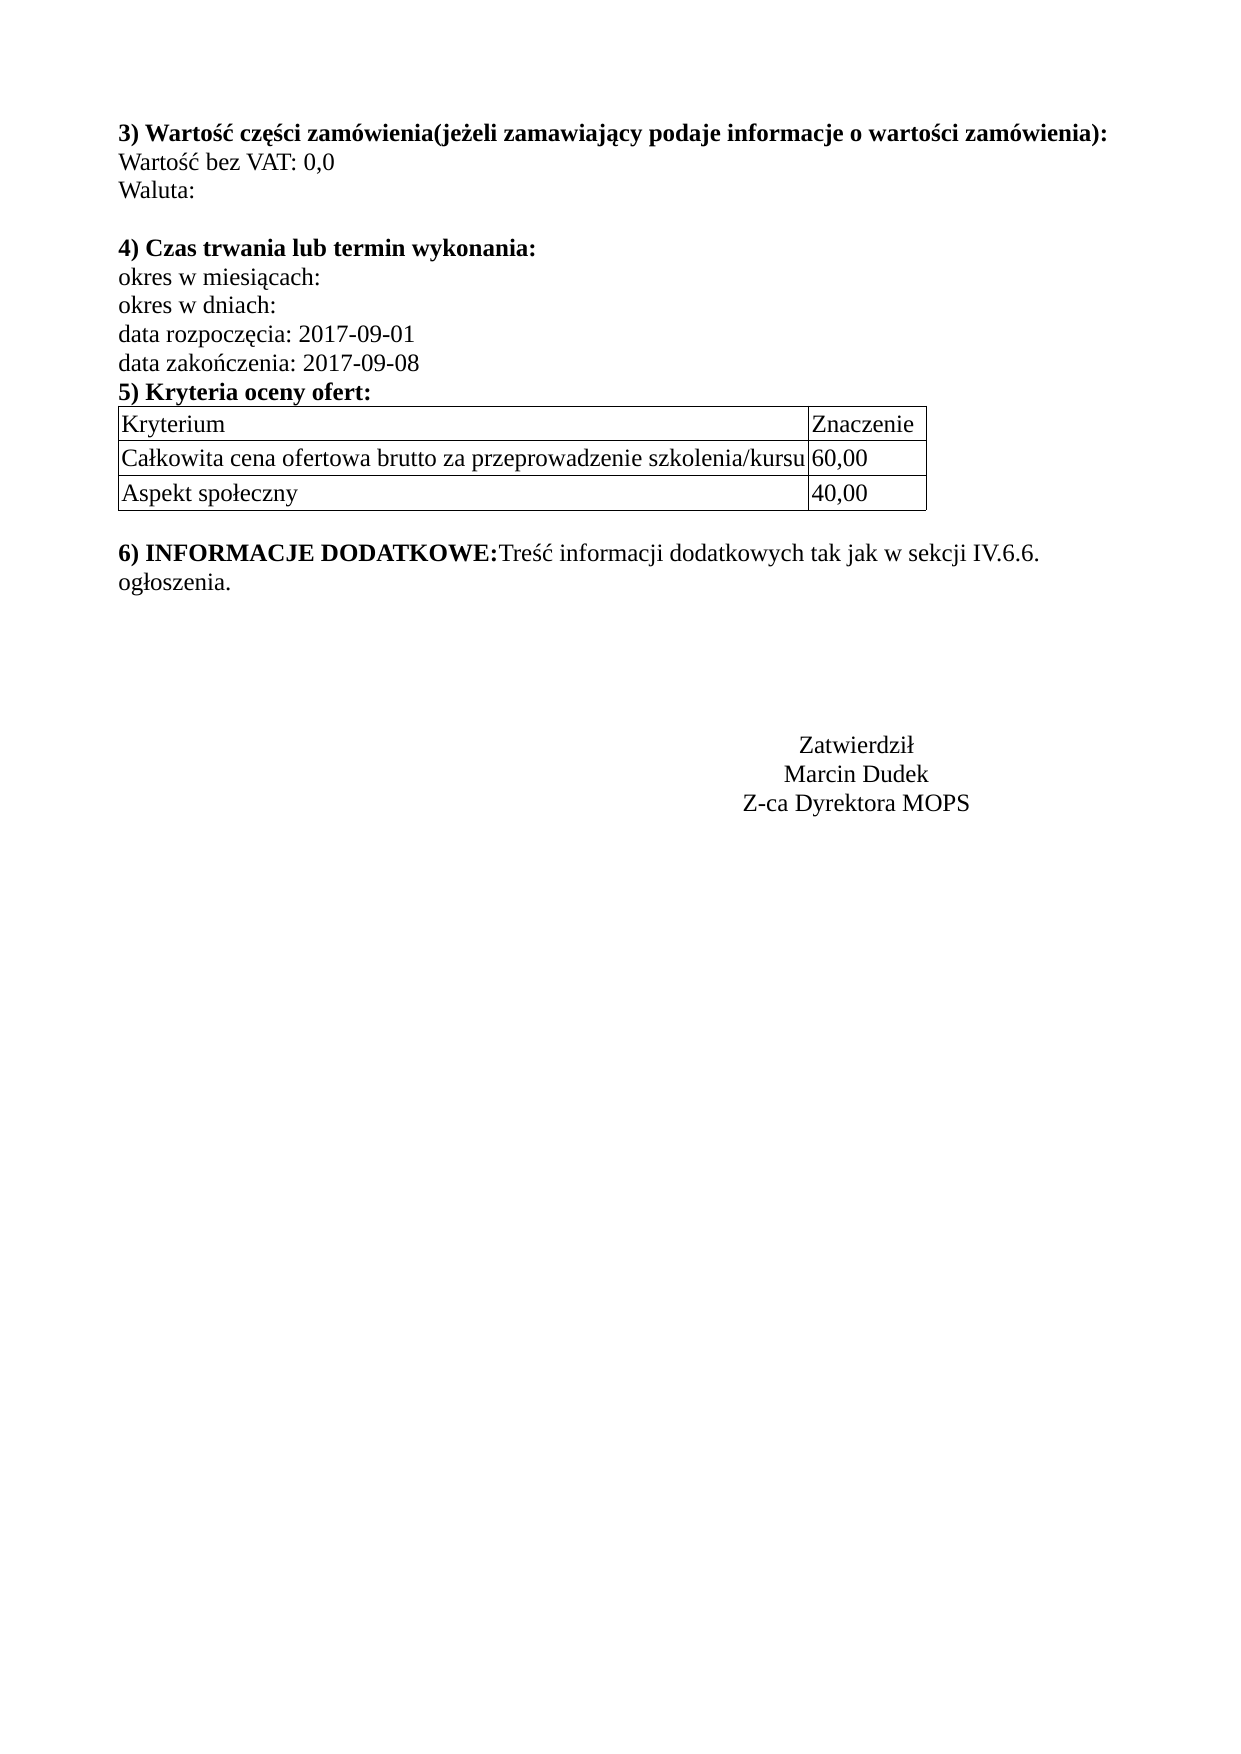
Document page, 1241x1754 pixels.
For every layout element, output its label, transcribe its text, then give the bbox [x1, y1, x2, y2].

table_header Znaczenie [809, 407, 926, 440]
table_cell 40,00 [809, 476, 926, 510]
text Marcin Dudek [591, 759, 1122, 788]
table_cell Całkowita cena ofertowa brutto za przeprowadzenie szkolenia/kursu [119, 441, 808, 475]
text 6) INFORMACJE DODATKOWE:Treść informacji dodatkowych tak jak w sekcji IV.6.6. ogłoszenia. [118, 510, 1122, 625]
text Z-ca Dyrektora MOPS [591, 788, 1122, 817]
text Zatwierdził [591, 730, 1122, 759]
text 3) Wartość części zamówienia(jeżeli zamawiający podaje informacje o wartości zamówienia): Wartość bez VAT: 0,0 Waluta: 4) Czas trwania lub termin wykonania: okres w miesiącach: okres w dniach: data rozpoczęcia: 2017-09-01 data zakończenia: 2017-09-08 5) Kryteria oceny ofert: [118, 118, 1122, 406]
table_cell Aspekt społeczny [119, 476, 808, 510]
table_header Kryterium [119, 407, 808, 440]
table_header [118, 720, 136, 730]
table_cell 60,00 [809, 441, 926, 475]
